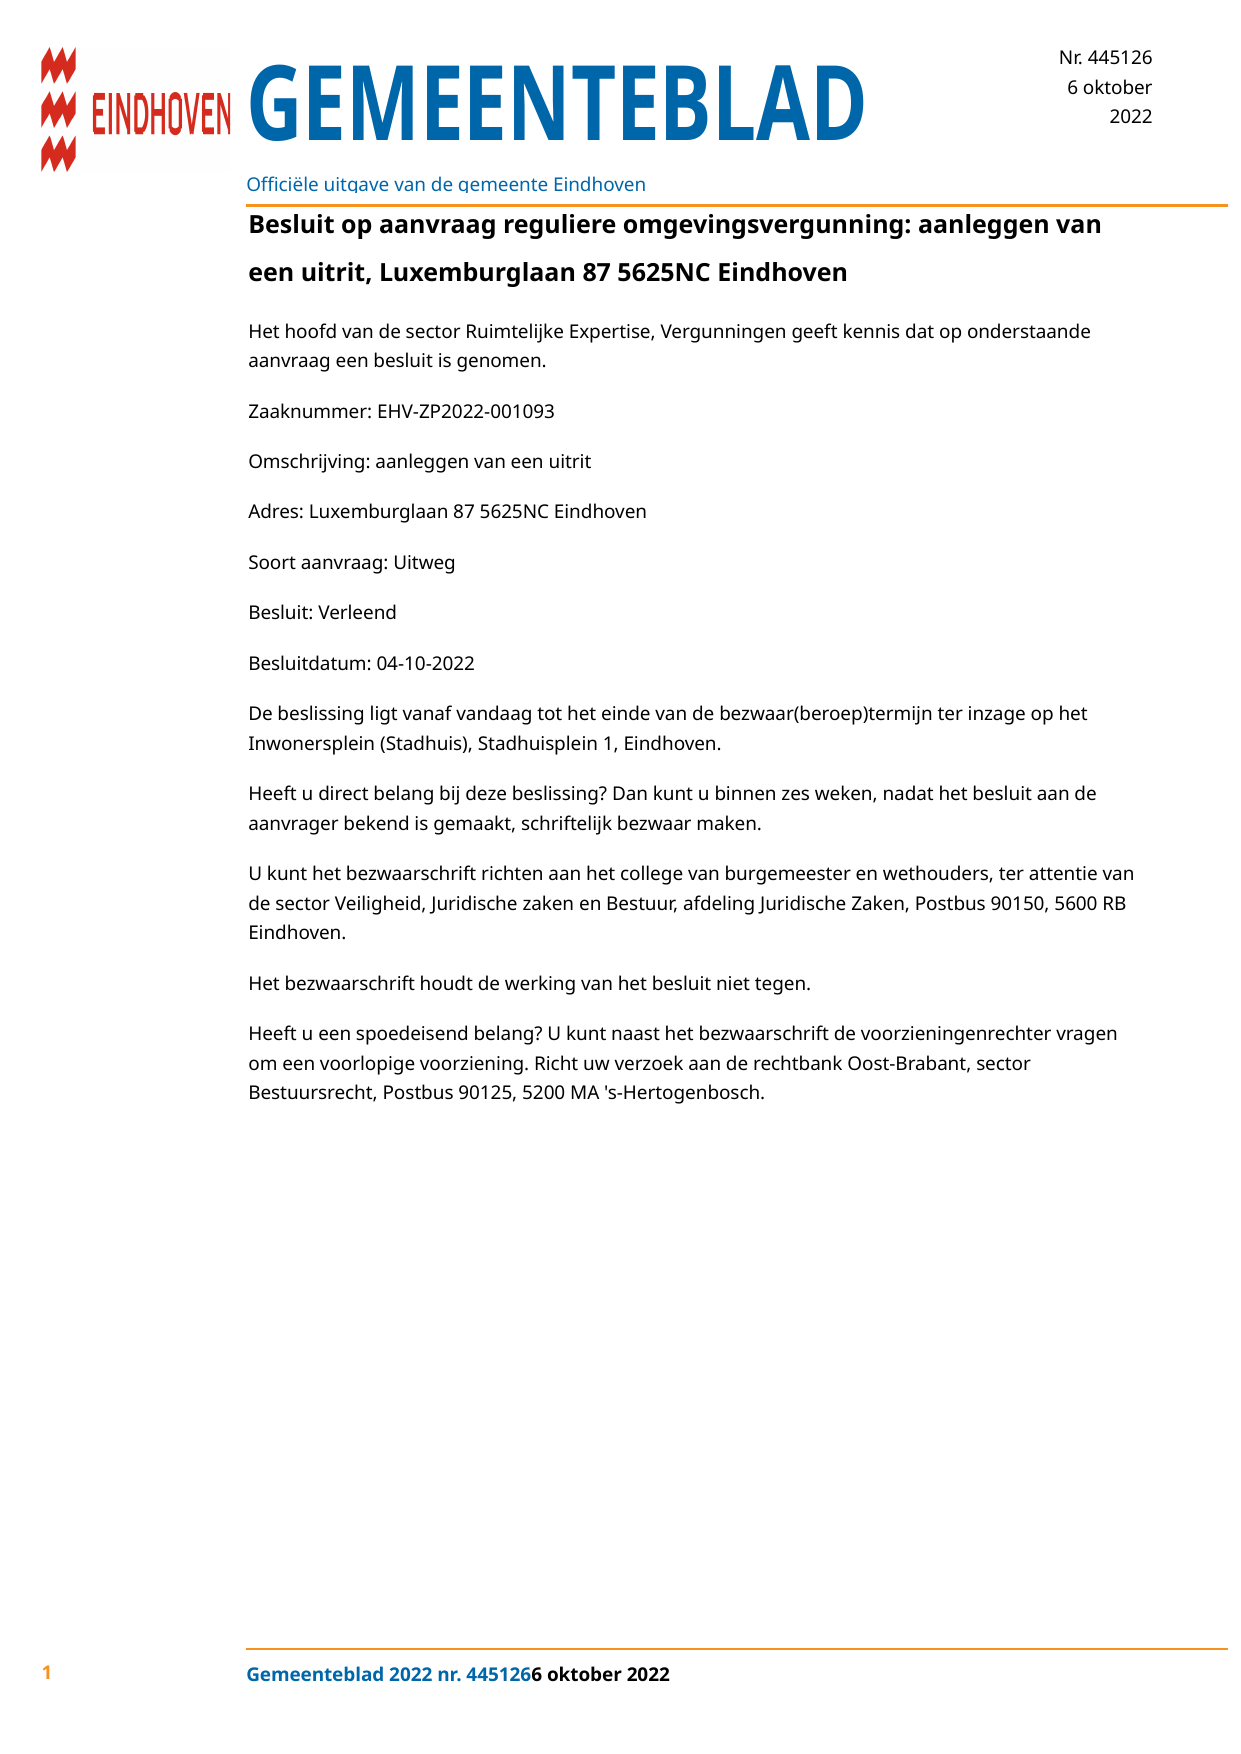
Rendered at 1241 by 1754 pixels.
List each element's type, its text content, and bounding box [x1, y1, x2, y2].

text Het bezwaarschrift houdt de werking van het besluit niet tegen. [248, 970, 1152, 996]
text Besluitdatum: 04-10-2022 [248, 650, 1152, 676]
text Besluit: Verleend [248, 599, 1152, 625]
text U kunt het bezwaarschrift richten aan het college van burgemeester en wethouders, ter attentie van de sector Veiligheid, Juridische zaken en Bestuur, afdeling Juridische Zaken, Postbus 90150, 5600 RB Eindhoven. [248, 860, 1152, 945]
text Het hoofd van de sector Ruimtelijke Expertise, Vergunningen geeft kennis dat op onderstaande aanvraag een besluit is genomen. [248, 318, 1152, 373]
text De beslissing ligt vanaf vandaag tot het einde van de bezwaar(beroep)termijn ter inzage op het Inwonersplein (Stadhuis), Stadhuisplein 1, Eindhoven. [248, 700, 1152, 756]
text Zaaknummer: EHV-ZP2022-001093 [248, 398, 1152, 424]
text Heeft u direct belang bij deze beslissing? Dan kunt u binnen zes weken, nadat het besluit aan de aanvrager bekend is gemaakt, schriftelijk bezwaar maken. [248, 780, 1152, 836]
text Besluit op aanvraag reguliere omgevingsvergunning: aanleggen van een uitrit, Luxemburglaan 87 5625NC Eindhoven [248, 207, 1152, 288]
text Heeft u een spoedeisend belang? U kunt naast het bezwaarschrift de voorzieningenrechter vragen om een voorlopige voorziening. Richt uw verzoek aan de rechtbank Oost-Brabant, sector Bestuursrecht, Postbus 90125, 5200 MA 's-Hertogenbosch. [248, 1020, 1152, 1105]
picture [41, 47, 231, 172]
text Omschrijving: aanleggen van een uitrit [248, 448, 1152, 474]
text Soort aanvraag: Uitweg [248, 549, 1152, 575]
text Adres: Luxemburglaan 87 5625NC Eindhoven [248, 499, 1152, 524]
